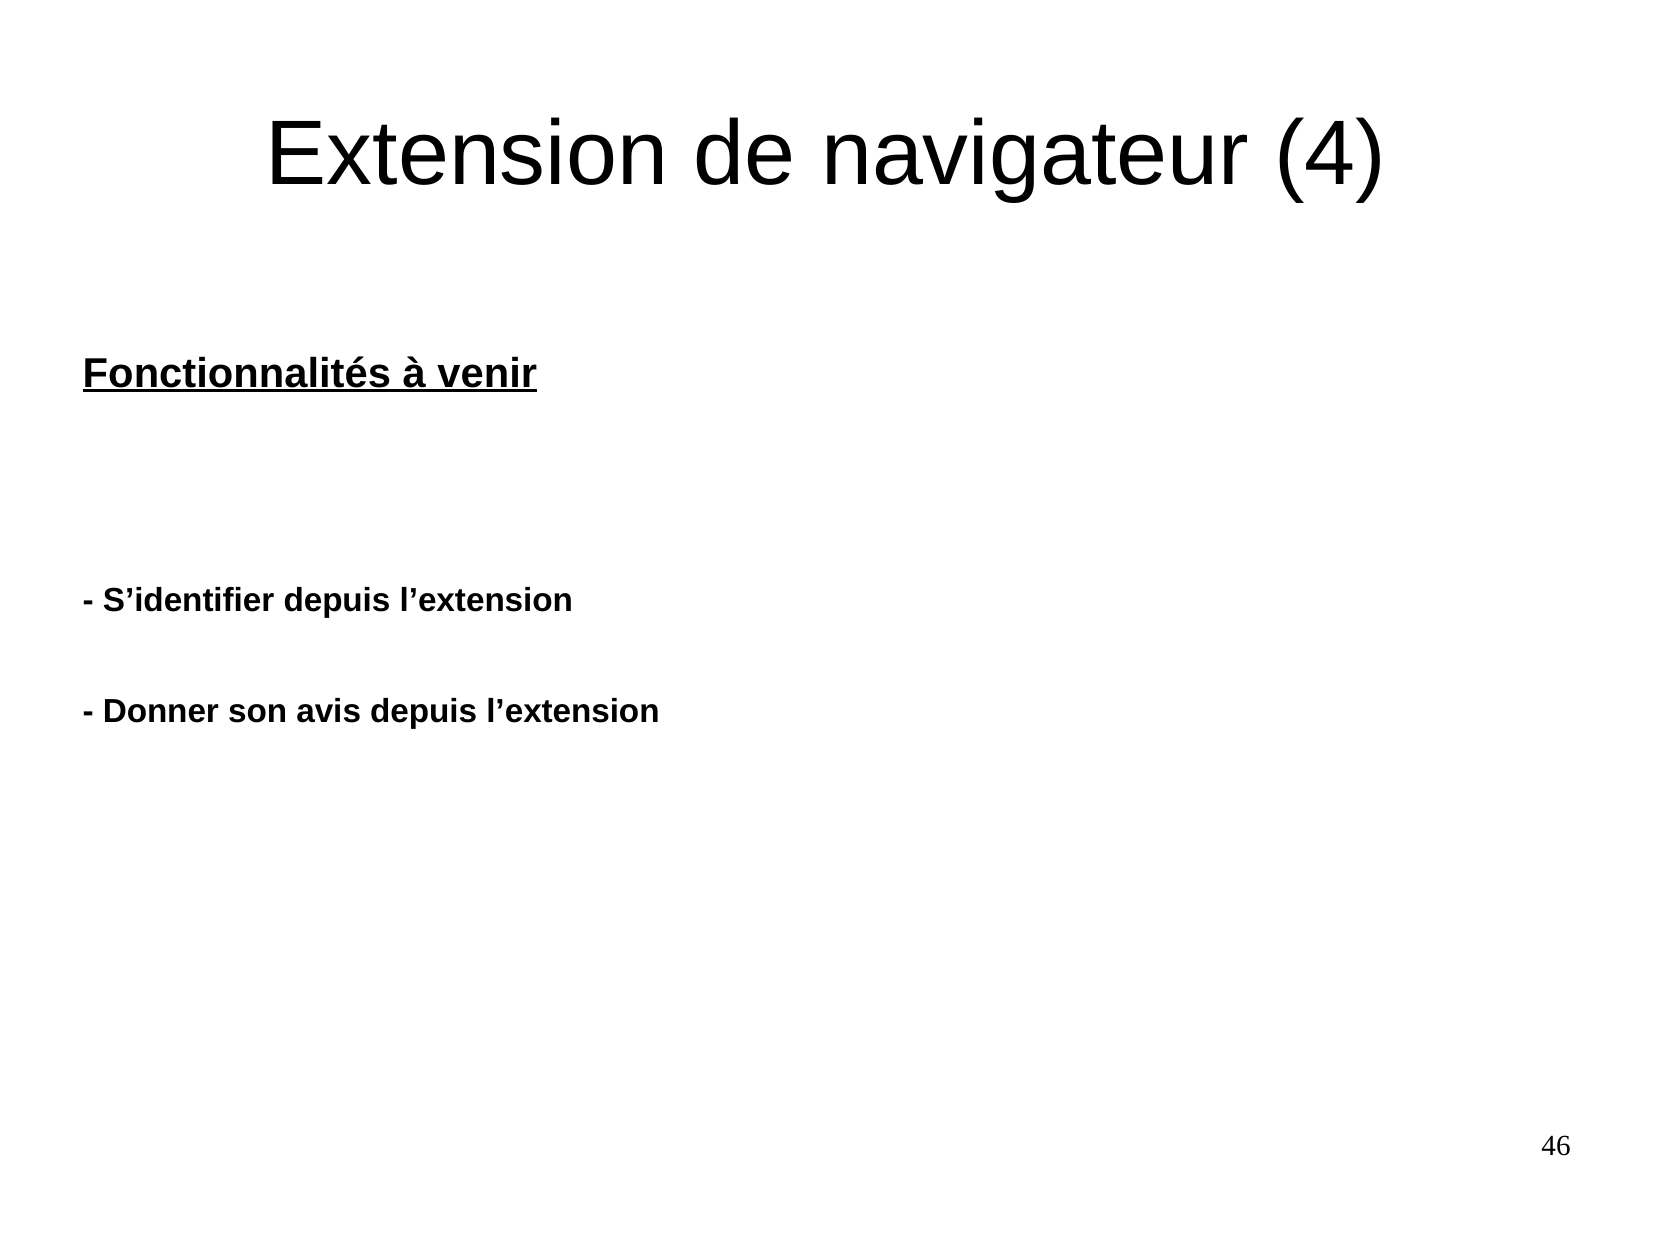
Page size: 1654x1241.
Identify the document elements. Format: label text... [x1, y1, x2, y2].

title Extension de navigateur (4) [82, 49, 1571, 256]
list Fonctionnalités à venir - S’identifier depuis l’extension - Donner son avis depuis l’extension [82, 256, 1571, 1241]
